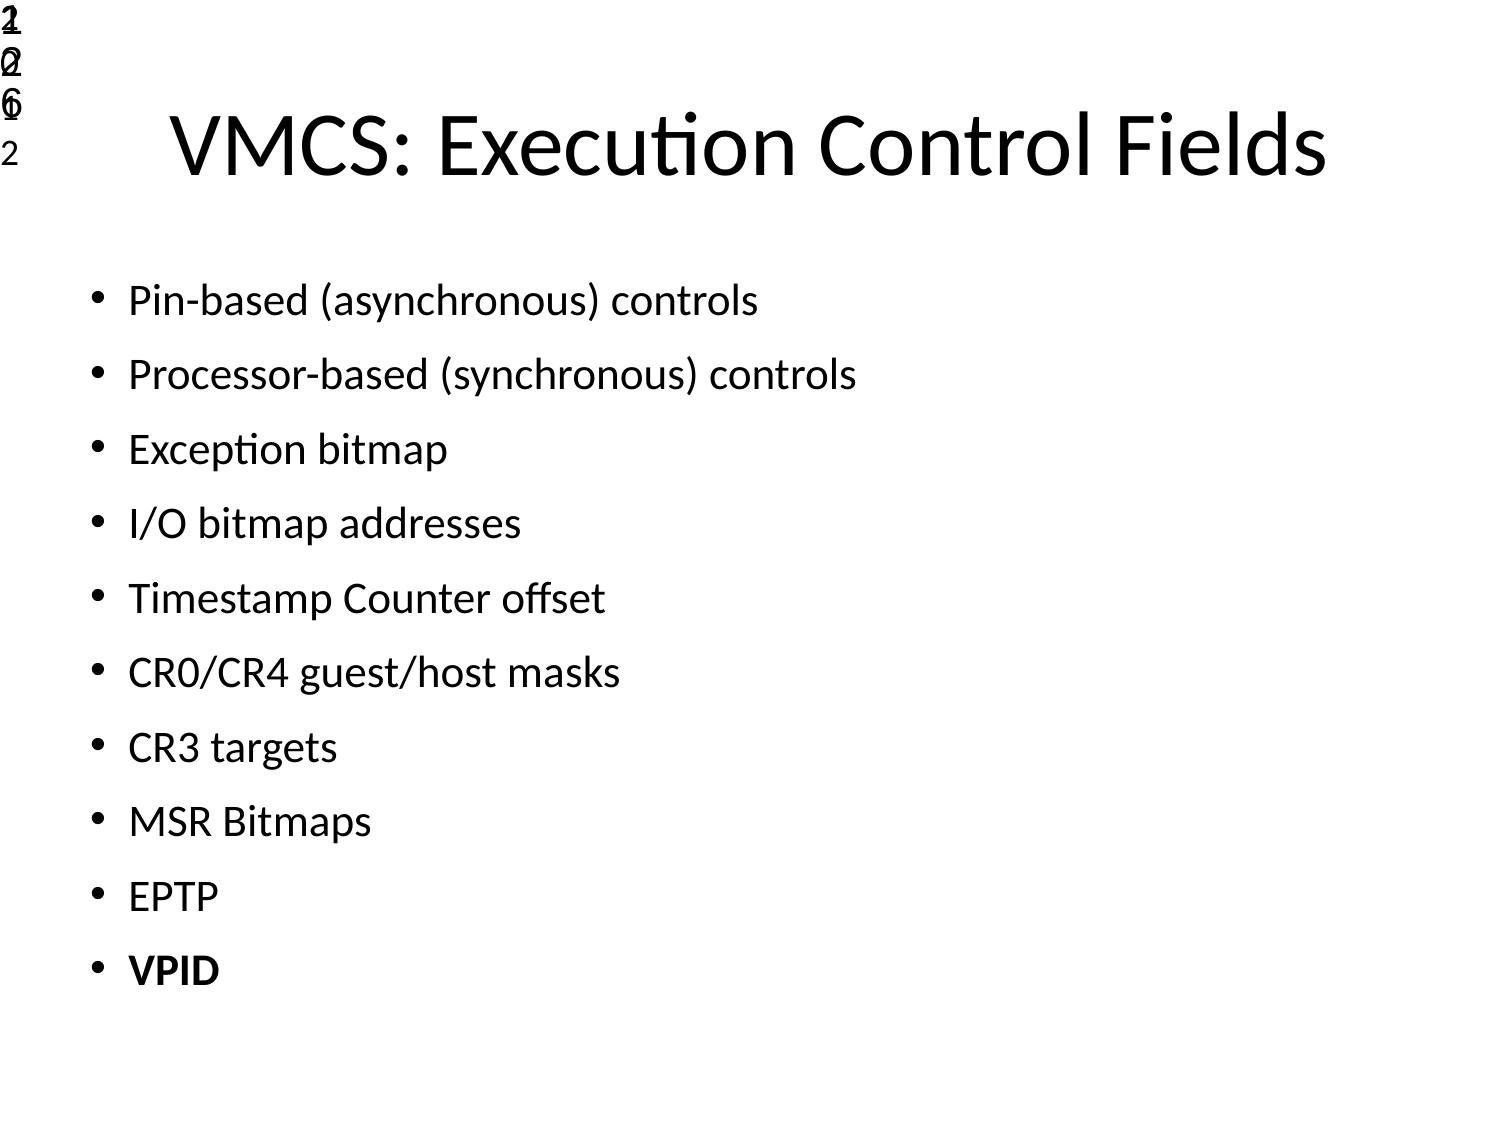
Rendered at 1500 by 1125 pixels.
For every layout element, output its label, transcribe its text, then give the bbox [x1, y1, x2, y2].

title VMCS: Execution Control Fields [75, 45, 1425, 233]
list Pin-based (asynchronous) controls Processor-based (synchronous) controls Exception bitmap I/O bitmap addresses Timestamp Counter offset CR0/CR4 guest/host masks CR3 targets MSR Bitmaps EPTP VPID [75, 262, 1425, 1005]
